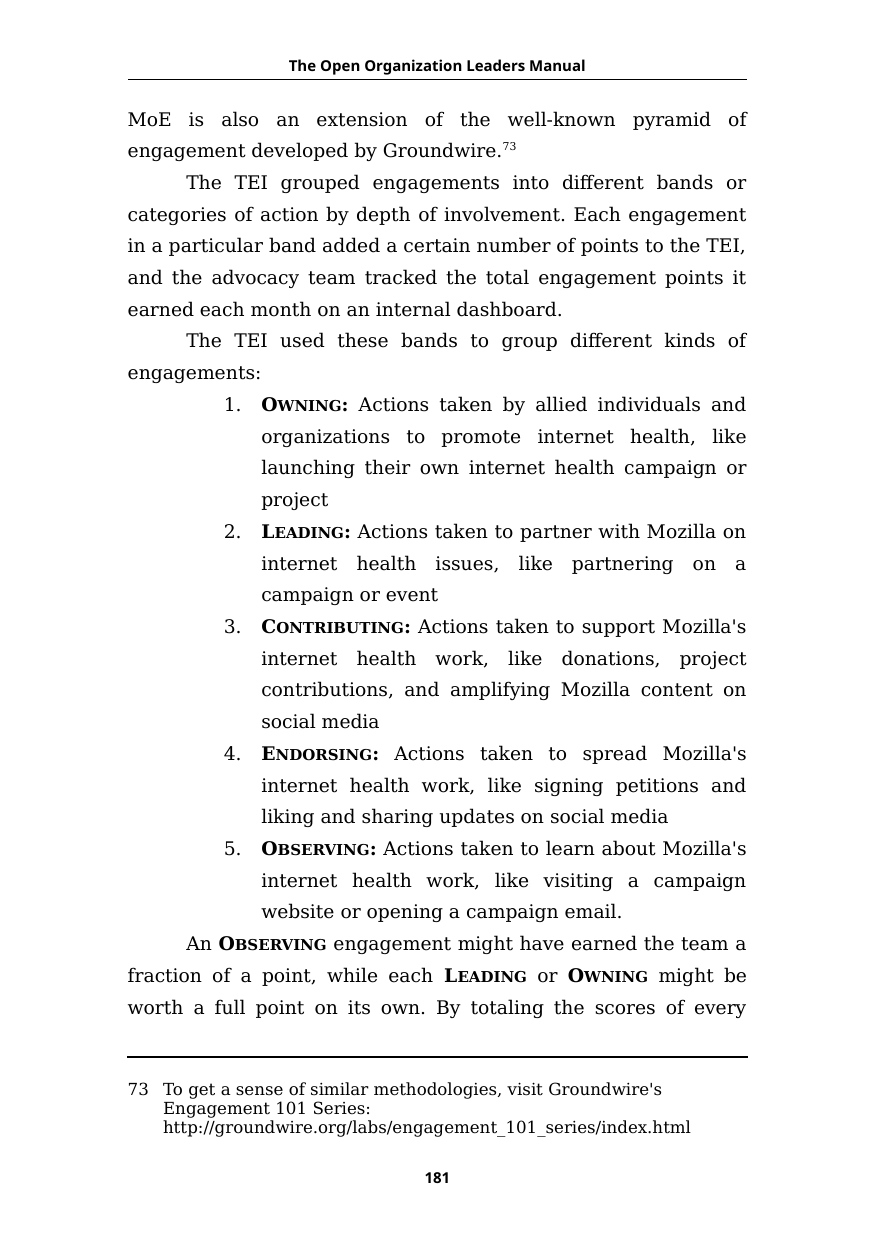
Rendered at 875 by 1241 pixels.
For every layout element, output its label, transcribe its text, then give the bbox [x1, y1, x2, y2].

text An Observing engagement might have earned the team a fraction of a point, while each Leading or Owning might be worth a full point on its own. By totaling the scores of every [127, 933, 747, 1019]
list Contributing: Actions taken to support Mozilla's internet health work, like donations, project contributions, and amplifying Mozilla content on social media [223, 616, 747, 733]
text The TEI grouped engagements into different bands or categories of action by depth of involvement. Each engagement in a particular band added a certain number of points to the TEI, and the advocacy team tracked the total engagement points it earned each month on an internal dashboard. [127, 172, 747, 321]
list Owning: Actions taken by allied individuals and organizations to promote internet health, like launching their own internet health campaign or project [223, 394, 747, 511]
list Observing: Actions taken to learn about Mozilla's internet health work, like visiting a campaign website or opening a campaign email. [223, 838, 747, 923]
text MoE is also an extension of the well-known pyramid of engagement developed by Groundwire. [127, 109, 747, 162]
text The TEI used these bands to group different kinds of engagements: [127, 330, 747, 384]
text To get a sense of similar methodologies, visit Groundwire's Engagement 101 Series: http://groundwire.org/labs/engagement_101_series/index.html [127, 1079, 747, 1138]
list Endorsing: Actions taken to spread Mozilla's internet health work, like signing petitions and liking and sharing updates on social media [223, 743, 747, 828]
list Leading: Actions taken to partner with Mozilla on internet health issues, like partnering on a campaign or event [223, 521, 747, 606]
